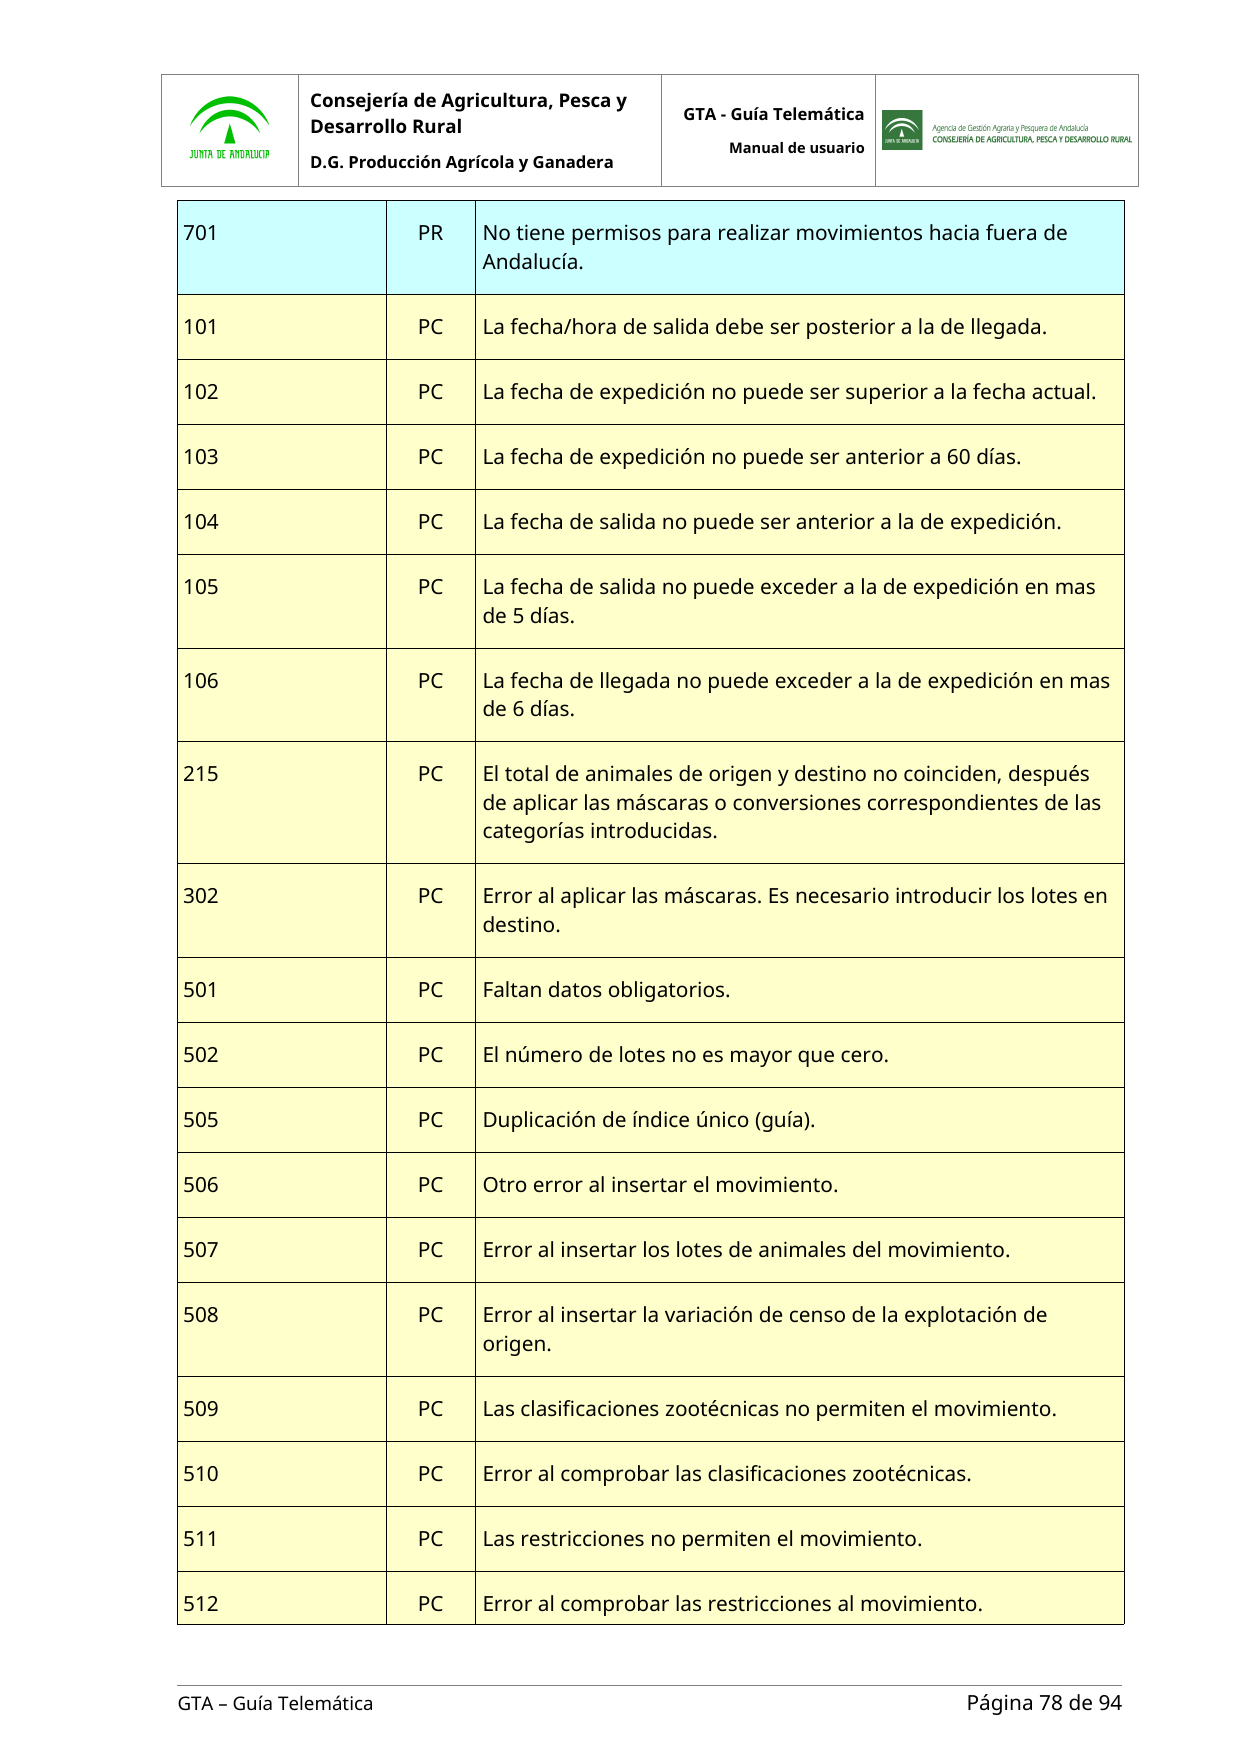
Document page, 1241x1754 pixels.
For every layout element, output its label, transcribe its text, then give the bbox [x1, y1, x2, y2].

table_cell Error al aplicar las máscaras. Es necesario introducir los lotes en destino. [476, 864, 1124, 957]
table_cell PC [387, 1023, 475, 1087]
table_cell La fecha de salida no puede exceder a la de expedición en mas de 5 días. [476, 555, 1124, 648]
table_cell 512 [178, 1572, 386, 1624]
table_cell La fecha de llegada no puede exceder a la de expedición en mas de 6 días. [476, 649, 1124, 741]
table_cell 215 [178, 742, 386, 863]
table_cell PC [387, 360, 475, 424]
table_cell El total de animales de origen y destino no coinciden, después de aplicar las máscaras o conversiones correspondientes de las categorías introducidas. [476, 742, 1124, 863]
table_cell PR [387, 201, 475, 294]
table_cell 701 [178, 201, 386, 294]
table_cell La fecha de expedición no puede ser superior a la fecha actual. [476, 360, 1124, 424]
table_cell PC [387, 649, 475, 741]
picture [189, 96, 269, 159]
table_cell 508 [178, 1283, 386, 1376]
table_cell Otro error al insertar el movimiento. [476, 1153, 1124, 1217]
table_cell 101 [178, 295, 386, 359]
table_cell PC [387, 958, 475, 1022]
table_cell PC [387, 555, 475, 648]
table_cell Error al insertar la variación de censo de la explotación de origen. [476, 1283, 1124, 1376]
table_cell PC [387, 864, 475, 957]
table_cell La fecha de expedición no puede ser anterior a 60 días. [476, 425, 1124, 489]
table_cell Las clasificaciones zootécnicas no permiten el movimiento. [476, 1377, 1124, 1441]
table_cell 509 [178, 1377, 386, 1441]
table_cell PC [387, 1218, 475, 1282]
table_cell PC [387, 1283, 475, 1376]
table_cell La fecha de salida no puede ser anterior a la de expedición. [476, 490, 1124, 554]
table_cell Duplicación de índice único (guía). [476, 1088, 1124, 1152]
table_cell PC [387, 295, 475, 359]
table_cell Faltan datos obligatorios. [476, 958, 1124, 1022]
table_cell PC [387, 1507, 475, 1571]
table_cell PC [387, 1572, 475, 1624]
table_cell 505 [178, 1088, 386, 1152]
table_cell PC [387, 425, 475, 489]
table_cell PC [387, 1442, 475, 1506]
table_cell PC [387, 1377, 475, 1441]
table_cell 102 [178, 360, 386, 424]
table_cell 106 [178, 649, 386, 741]
table_cell 501 [178, 958, 386, 1022]
table_cell 502 [178, 1023, 386, 1087]
picture [882, 110, 1132, 150]
table_cell PC [387, 1153, 475, 1217]
table_cell 510 [178, 1442, 386, 1506]
table_cell 104 [178, 490, 386, 554]
table_cell 105 [178, 555, 386, 648]
table_cell Error al comprobar las clasificaciones zootécnicas. [476, 1442, 1124, 1506]
table_cell Error al insertar los lotes de animales del movimiento. [476, 1218, 1124, 1282]
table_cell 506 [178, 1153, 386, 1217]
table_cell PC [387, 490, 475, 554]
table_cell El número de lotes no es mayor que cero. [476, 1023, 1124, 1087]
table_cell 302 [178, 864, 386, 957]
table_cell Error al comprobar las restricciones al movimiento. [476, 1572, 1124, 1624]
table_cell PC [387, 742, 475, 863]
table_cell 507 [178, 1218, 386, 1282]
table_cell La fecha/hora de salida debe ser posterior a la de llegada. [476, 295, 1124, 359]
table_cell 103 [178, 425, 386, 489]
table_cell No tiene permisos para realizar movimientos hacia fuera de Andalucía. [476, 201, 1124, 294]
table_cell Las restricciones no permiten el movimiento. [476, 1507, 1124, 1571]
table_cell 511 [178, 1507, 386, 1571]
table_cell PC [387, 1088, 475, 1152]
